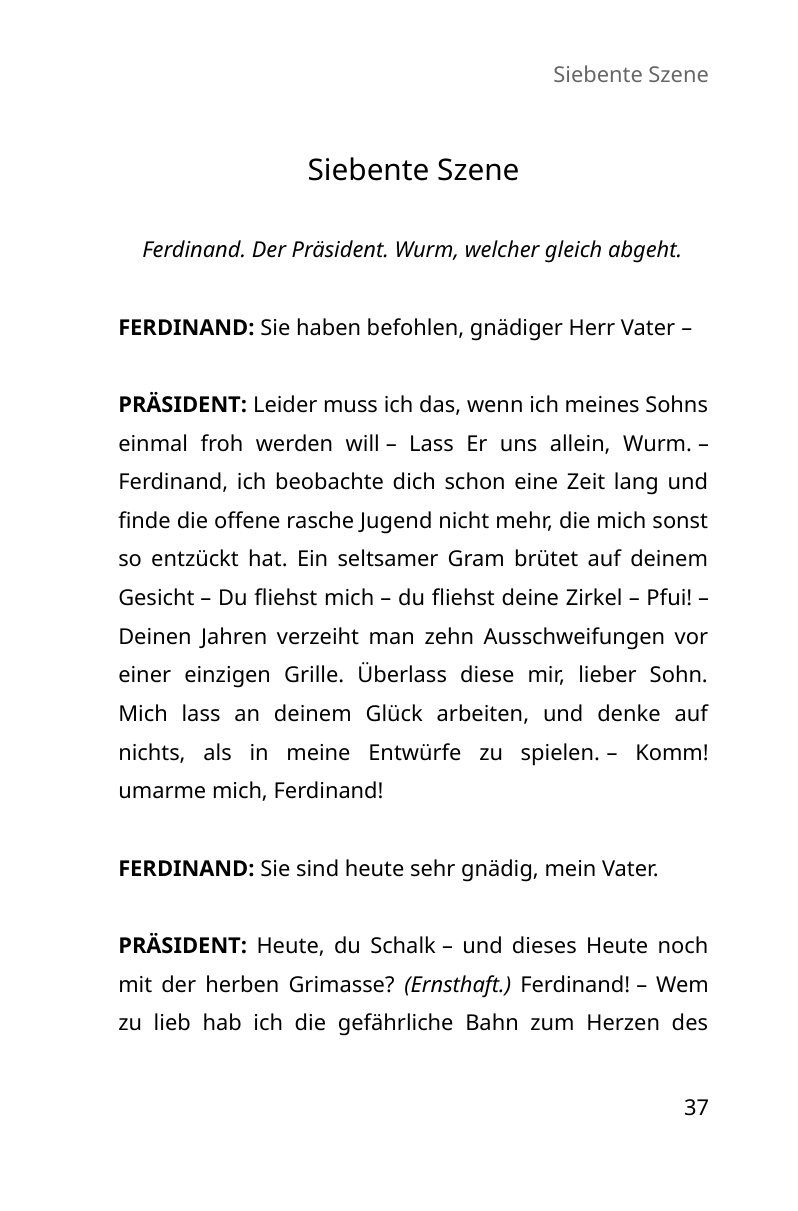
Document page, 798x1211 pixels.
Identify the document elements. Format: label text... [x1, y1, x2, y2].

subtitle Siebente Szene [118, 118, 709, 189]
text PRÄSIDENT: Leider muss ich das, wenn ich meines Sohns einmal froh werden will – Lass Er uns allein, Wurm. – Ferdinand, ich beobachte dich schon eine Zeit lang und finde die offene rasche Jugend nicht mehr, die mich sonst so entzückt hat. Ein seltsamer Gram brütet auf deinem Gesicht – Du fliehst mich – du fliehst deine Zirkel – Pfui! – Deinen Jahren verzeiht man zehn Ausschweifungen vor einer einzigen Grille. Überlass diese mir, lieber Sohn. Mich lass an deinem Glück arbeiten, und denke auf nichts, als in meine Entwürfe zu spielen. – Komm! umarme mich, Ferdinand! [118, 362, 709, 805]
text Ferdinand. Der Präsident. Wurm, welcher gleich abgeht. [118, 213, 709, 264]
text FERDINAND: Sie sind heute sehr gnädig, mein Vater. [118, 826, 709, 882]
text FERDINAND: Sie haben befohlen, gnädiger Herr Vater – [118, 285, 709, 341]
text PRÄSIDENT: Heute, du Schalk – und dieses Heute noch mit der herben Grimasse? (Ernsthaft.) Ferdinand! – Wem zu lieb hab ich die gefährliche Bahn zum Herzen des [118, 903, 709, 1037]
